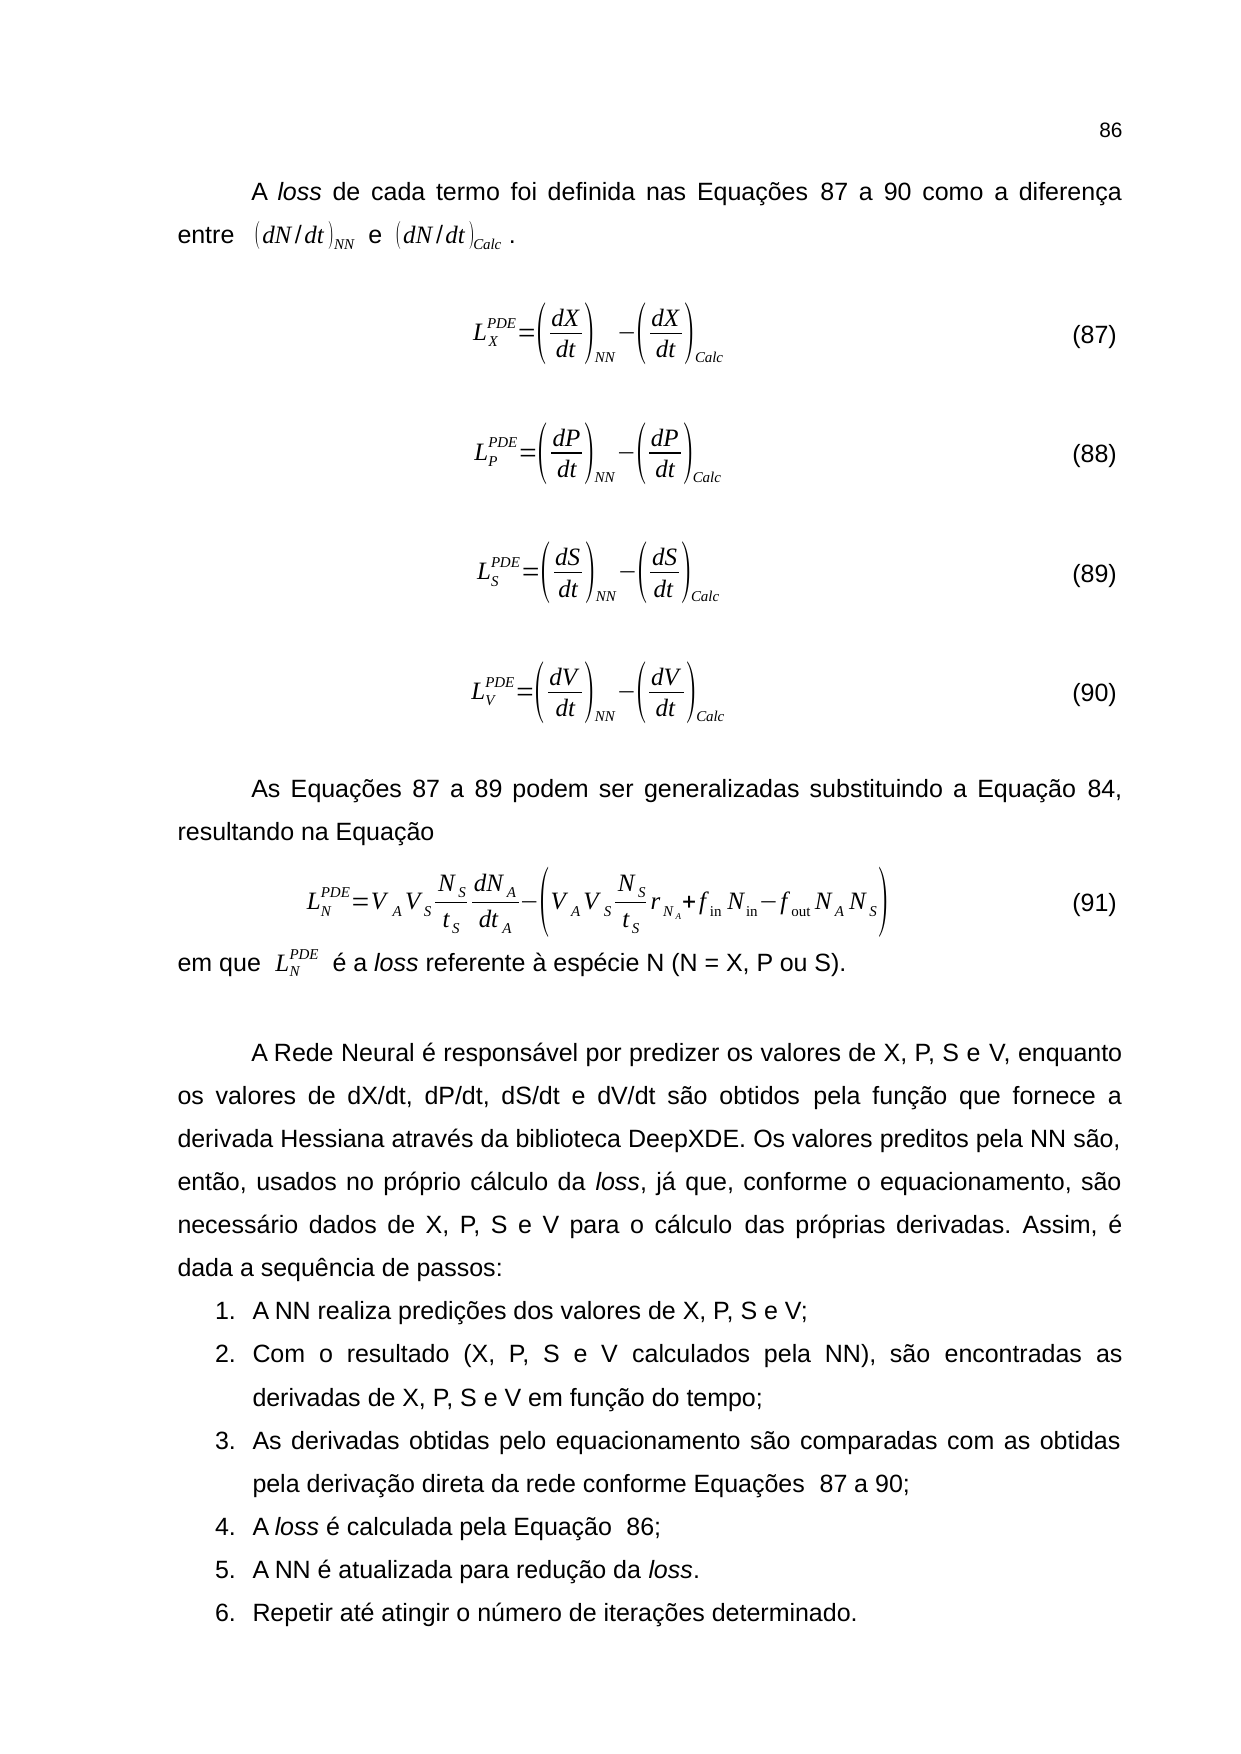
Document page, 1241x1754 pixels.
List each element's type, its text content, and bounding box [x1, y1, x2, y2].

table_header (91) [1017, 860, 1122, 945]
table_header [177, 296, 1017, 372]
text As Equações 87 a 89 podem ser generalizadas substituindo a Equação 84, resultando na Equação [177, 774, 1122, 846]
table_header (89) [1017, 535, 1122, 611]
list Com o resultado (X, P, S e V calculados pela NN), são encontradas as derivadas de X, P, S e V em função do tempo; [215, 1339, 1122, 1411]
table_header (87) [1017, 296, 1122, 372]
list As derivadas obtidas pelo equacionamento são comparadas com as obtidas pela derivação direta da rede conforme Equações 87 a 90; [215, 1426, 1122, 1498]
text em que é a loss referente à espécie N (N = X, P ou S). [177, 945, 1122, 980]
text A Rede Neural é responsável por predizer os valores de X, P, S e V, enquanto os valores de dX/dt, dP/dt, dS/dt e dV/dt são obtidos pela função que fornece a derivada Hessiana através da biblioteca DeepXDE. Os valores preditos pela NN são, então, usados no próprio cálculo da loss, já que, conforme o equacionamento, são necessário dados de X, P, S e V para o cálculo das próprias derivadas. Assim, é dada a sequência de passos: [177, 1038, 1122, 1282]
list A NN realiza predições dos valores de X, P, S e V; [215, 1296, 1122, 1325]
text A loss de cada termo foi definida nas Equações 87 a 90 como a diferença entre e . [177, 177, 1122, 253]
table_header (90) [1017, 655, 1122, 731]
list A NN é atualizada para redução da loss. [215, 1555, 1122, 1584]
list A loss é calculada pela Equação 86; [215, 1512, 1122, 1541]
table_header [177, 655, 1017, 731]
table_header [177, 860, 1017, 945]
table_header (88) [1017, 415, 1122, 492]
table_header [177, 415, 1017, 492]
list Repetir até atingir o número de iterações determinado. [215, 1598, 1122, 1627]
table_header [177, 535, 1017, 611]
